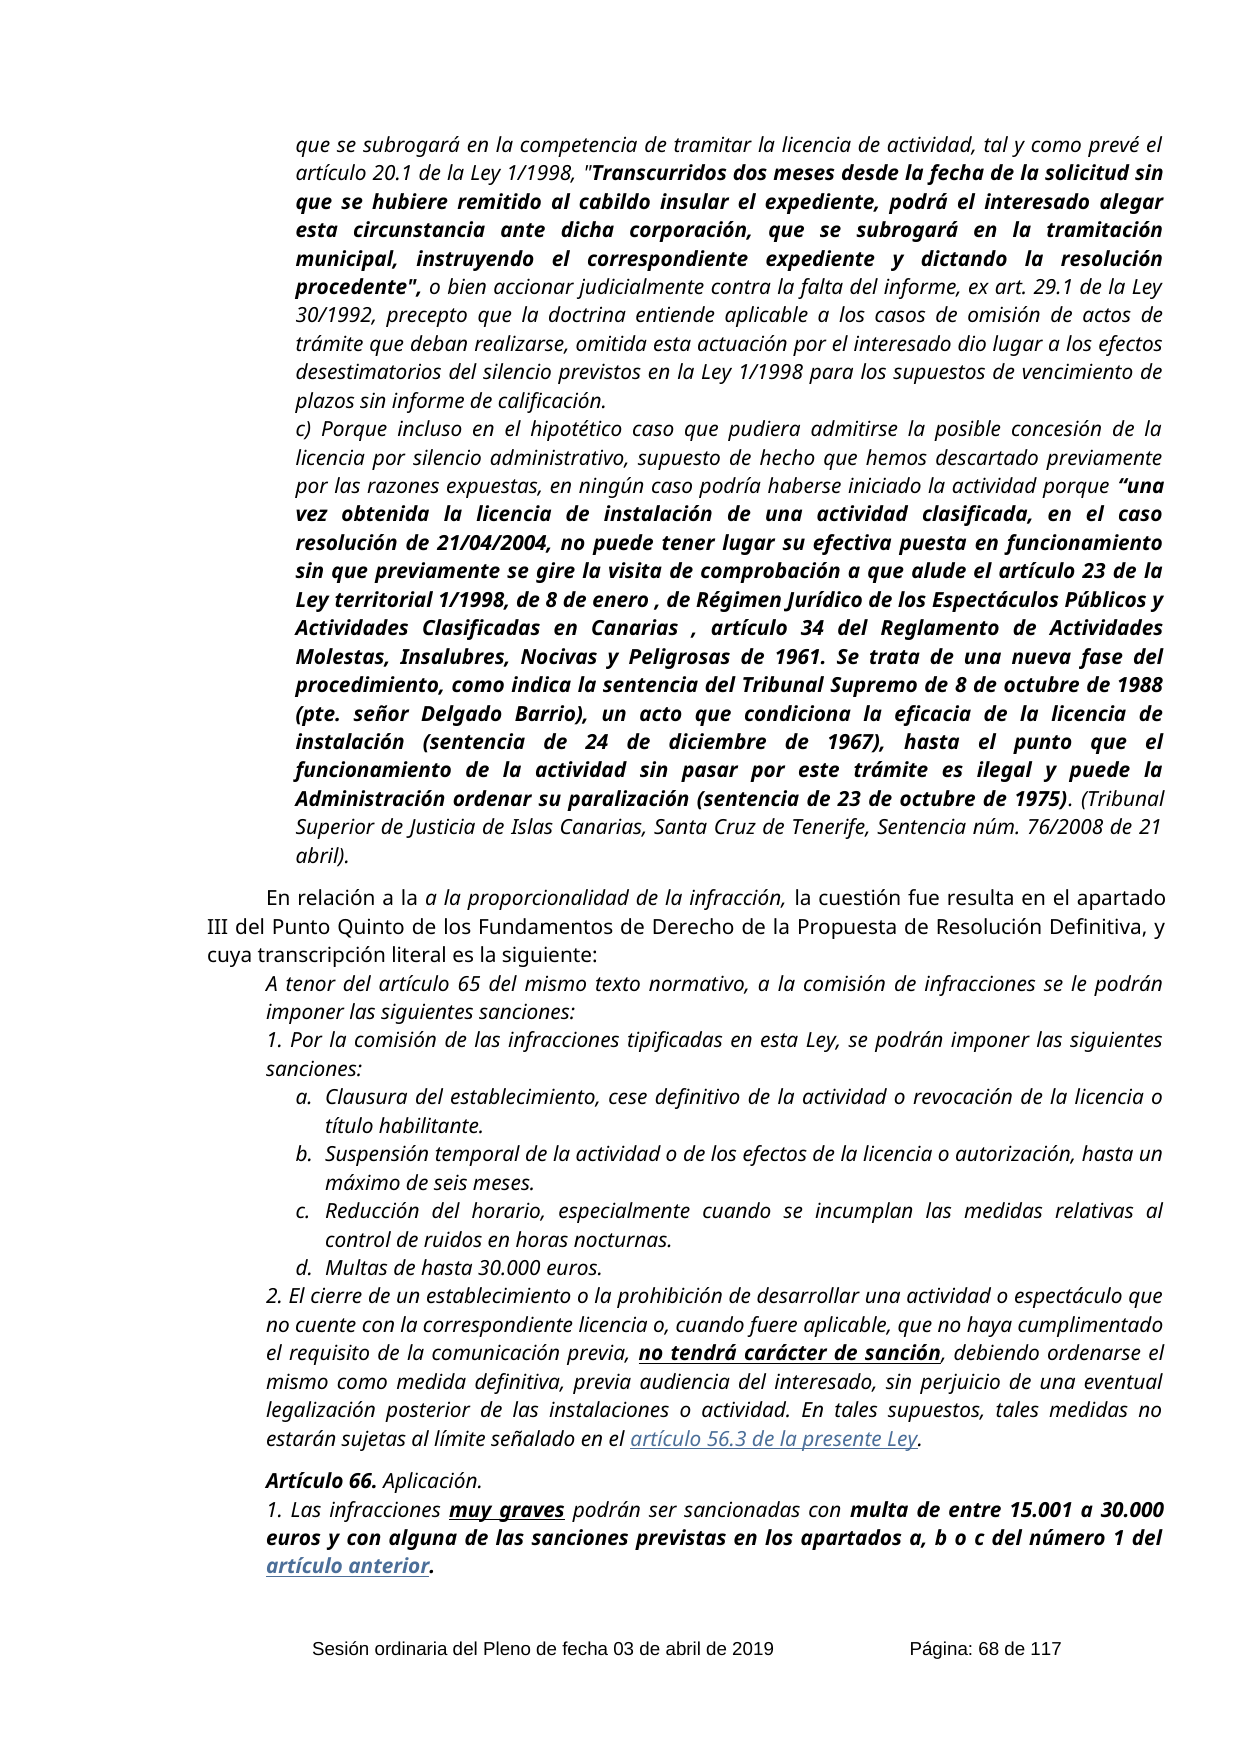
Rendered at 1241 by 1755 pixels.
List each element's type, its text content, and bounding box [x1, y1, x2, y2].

text Artículo 66. Aplicación. [266, 1466, 1167, 1495]
text En relación a la a la proporcionalidad de la infracción, la cuestión fue resulta en el apartado III del Punto Quinto de los Fundamentos de Derecho de la Propuesta de Resolución Definitiva, y cuya transcripción literal es la siguiente: [207, 883, 1167, 969]
list Reducción del horario, especialmente cuando se incumplan las medidas relativas al control de ruidos en horas nocturnas. [295, 1196, 1167, 1253]
text c) Porque incluso en el hipotético caso que pudiera admitirse la posible concesión de la licencia por silencio administrativo, supuesto de hecho que hemos descartado previamente por las razones expuestas, en ningún caso podría haberse iniciado la actividad porque “una vez obtenida la licencia de instalación de una actividad clasificada, en el caso resolución de 21/04/2004, no puede tener lugar su efectiva puesta en funcionamiento sin que previamente se gire la visita de comprobación a que alude el artículo 23 de la Ley territorial 1/1998, de 8 de enero , de Régimen Jurídico de los Espectáculos Públicos y Actividades Clasificadas en Canarias , artículo 34 del Reglamento de Actividades Molestas, Insalubres, Nocivas y Peligrosas de 1961. Se trata de una nueva fase del procedimiento, como indica la sentencia del Tribunal Supremo de 8 de octubre de 1988 (pte. señor Delgado Barrio), un acto que condiciona la eficacia de la licencia de instalación (sentencia de 24 de diciembre de 1967), hasta el punto que el funcionamiento de la actividad sin pasar por este trámite es ilegal y puede la Administración ordenar su paralización (sentencia de 23 de octubre de 1975). (Tribunal Superior de Justicia de Islas Canarias, Santa Cruz de Tenerife, Sentencia núm. 76/2008 de 21 abril). [295, 414, 1167, 869]
text 1. Las infracciones muy graves podrán ser sancionadas con multa de entre 15.001 a 30.000 euros y con alguna de las sanciones previstas en los apartados a, b o c del número 1 del artículo anterior. [266, 1495, 1167, 1580]
text A tenor del artículo 65 del mismo texto normativo, a la comisión de infracciones se le podrán imponer las siguientes sanciones: [266, 969, 1167, 1026]
list Clausura del establecimiento, cese definitivo de la actividad o revocación de la licencia o título habilitante. [295, 1082, 1167, 1139]
text 1. Por la comisión de las infracciones tipificadas en esta Ley, se podrán imponer las siguientes sanciones: [266, 1026, 1167, 1082]
text 2. El cierre de un establecimiento o la prohibición de desarrollar una actividad o espectáculo que no cuente con la correspondiente licencia o, cuando fuere aplicable, que no haya cumplimentado el requisito de la comunicación previa, no tendrá carácter de sanción, debiendo ordenarse el mismo como medida definitiva, previa audiencia del interesado, sin perjuicio de una eventual legalización posterior de las instalaciones o actividad. En tales supuestos, tales medidas no estarán sujetas al límite señalado en el artículo 56.3 de la presente Ley. [266, 1282, 1167, 1452]
text que se subrogará en la competencia de tramitar la licencia de actividad, tal y como prevé el artículo 20.1 de la Ley 1/1998, "Transcurridos dos meses desde la fecha de la solicitud sin que se hubiere remitido al cabildo insular el expediente, podrá el interesado alegar esta circunstancia ante dicha corporación, que se subrogará en la tramitación municipal, instruyendo el correspondiente expediente y dictando la resolución procedente", o bien accionar judicialmente contra la falta del informe, ex art. 29.1 de la Ley 30/1992, precepto que la doctrina entiende aplicable a los casos de omisión de actos de trámite que deban realizarse, omitida esta actuación por el interesado dio lugar a los efectos desestimatorios del silencio previstos en la Ley 1/1998 para los supuestos de vencimiento de plazos sin informe de calificación. [295, 130, 1167, 414]
list Suspensión temporal de la actividad o de los efectos de la licencia o autorización, hasta un máximo de seis meses. [295, 1139, 1167, 1196]
list Multas de hasta 30.000 euros. [295, 1253, 1167, 1282]
